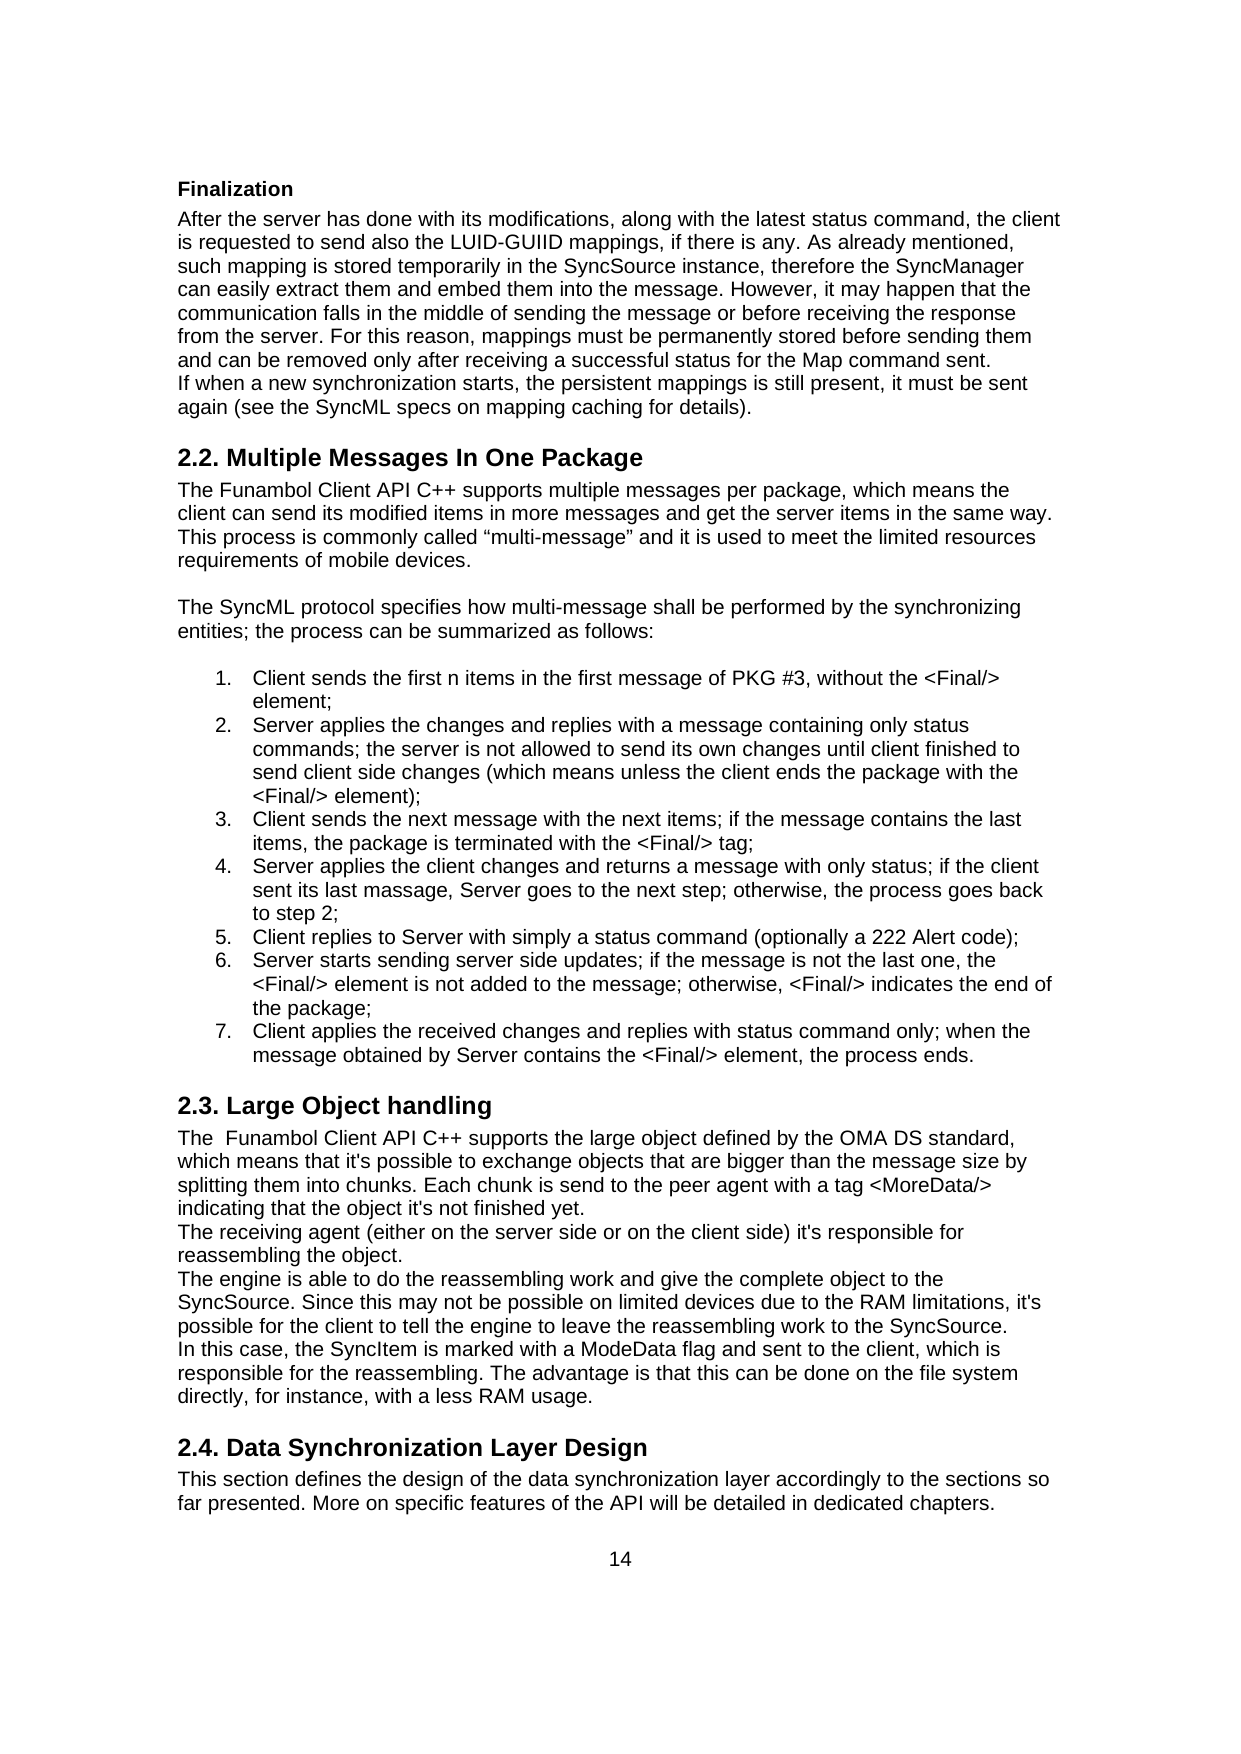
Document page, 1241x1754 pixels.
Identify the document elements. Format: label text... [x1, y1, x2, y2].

subtitle Data Synchronization Layer Design [177, 1433, 1063, 1461]
list Server starts sending server side updates; if the message is not the last one, the <Final/> element is not added to the message; otherwise, <Final/> indicates the end of the package; [215, 949, 1063, 1019]
text If when a new synchronization starts, the persistent mappings is still present, it must be sent again (see the SyncML specs on mapping caching for details). [177, 372, 1063, 419]
text The Funambol Client API C++ supports the large object defined by the OMA DS standard, which means that it's possible to exchange objects that are bigger than the message size by splitting them into chunks. Each chunk is send to the peer agent with a tag <MoreData/> indicating that the object it's not finished yet. [177, 1126, 1063, 1220]
list Client sends the next message with the next items; if the message contains the last items, the package is terminated with the <Final/> tag; [215, 808, 1063, 855]
subtitle Multiple Messages In One Package [177, 444, 1063, 472]
text After the server has done with its modifications, along with the latest status command, the client is requested to send also the LUID-GUIID mappings, if there is any. As already mentioned, such mapping is stored temporarily in the SyncSource instance, therefore the SyncManager can easily extract them and embed them into the message. However, it may happen that the communication falls in the middle of sending the message or before receiving the response from the server. For this reason, mappings must be permanently stored before sending them and can be removed only after receiving a successful status for the Map command sent. [177, 207, 1063, 372]
text The Funambol Client API C++ supports multiple messages per package, which means the client can send its modified items in more messages and get the server items in the same way. This process is commonly called “multi-message” and it is used to meet the limited resources requirements of mobile devices. [177, 478, 1063, 572]
list Server applies the changes and replies with a message containing only status commands; the server is not allowed to send its own changes until client finished to send client side changes (which means unless the client ends the package with the <Final/> element); [215, 713, 1063, 808]
text In this case, the SyncItem is marked with a ModeData flag and sent to the client, which is responsible for the reassembling. The advantage is that this can be done on the file system directly, for instance, with a less RAM usage. [177, 1338, 1063, 1408]
list Client replies to Server with simply a status command (optionally a 222 Alert code); [215, 925, 1063, 949]
text The SyncML protocol specifies how multi-message shall be performed by the synchronizing entities; the process can be summarized as follows: [177, 596, 1063, 643]
list Client applies the received changes and replies with status command only; when the message obtained by Server contains the <Final/> element, the process ends. [215, 1019, 1063, 1067]
text This section defines the design of the data synchronization layer accordingly to the sections so far presented. More on specific features of the API will be detailed in dedicated chapters. [177, 1468, 1063, 1515]
list Server applies the client changes and returns a message with only status; if the client sent its last massage, Server goes to the next step; otherwise, the process goes back to step 2; [215, 855, 1063, 925]
text The engine is able to do the reassembling work and give the complete object to the SyncSource. Since this may not be possible on limited devices due to the RAM limitations, it's possible for the client to tell the engine to leave the reassembling work to the SyncSource. [177, 1267, 1063, 1338]
text The receiving agent (either on the server side or on the client side) it's responsible for reassembling the object. [177, 1220, 1063, 1267]
subtitle Finalization [177, 177, 1063, 201]
list Client sends the first n items in the first message of PKG #3, without the <Final/> element; [215, 666, 1063, 713]
subtitle Large Object handling [177, 1092, 1063, 1120]
